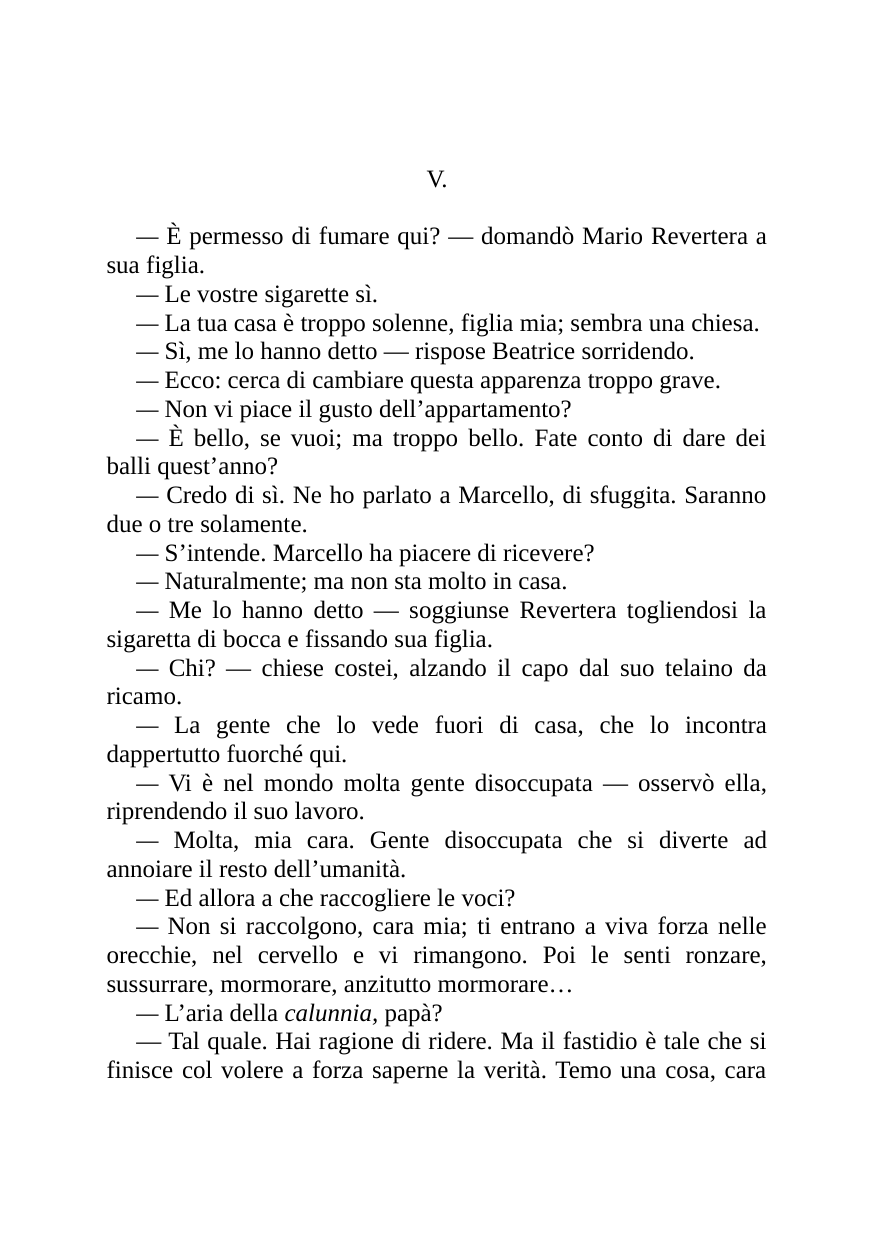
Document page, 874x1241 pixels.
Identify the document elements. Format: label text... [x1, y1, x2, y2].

text — Me lo hanno detto — soggiunse Revertera togliendosi la sigaretta di bocca e fissando sua figlia. [106, 595, 768, 653]
text — L’aria della calunnia, papà? [106, 998, 768, 1026]
text — È permesso di fumare qui? — domandò Mario Revertera a sua figlia. [106, 221, 768, 279]
text V. [106, 164, 768, 193]
text — Molta, mia cara. Gente disoccupata che si diverte ad annoiare il resto dell’umanità. [106, 825, 768, 883]
text — Tal quale. Hai ragione di ridere. Ma il fastidio è tale che si finisce col volere a forza saperne la verità. Temo una cosa, cara [106, 1026, 768, 1084]
text — Chi? — chiese costei, alzando il capo dal suo telaino da ricamo. [106, 653, 768, 710]
text — Vi è nel mondo molta gente disoccupata — osservò ella, riprendendo il suo lavoro. [106, 768, 768, 825]
text — Sì, me lo hanno detto — rispose Beatrice sorridendo. [106, 336, 768, 365]
text — Non si raccolgono, cara mia; ti entrano a viva forza nelle orecchie, nel cervello e vi rimangono. Poi le senti ronzare, sussurrare, mormorare, anzitutto mormorare… [106, 911, 768, 998]
text — Ed allora a che raccogliere le voci? [106, 883, 768, 911]
text — S’intende. Marcello ha piacere di ricevere? [106, 538, 768, 566]
text — Le vostre sigarette sì. [106, 279, 768, 308]
text — Naturalmente; ma non sta molto in casa. [106, 566, 768, 595]
text — Ecco: cerca di cambiare questa apparenza troppo grave. [106, 365, 768, 394]
text — Credo di sì. Ne ho parlato a Marcello, di sfuggita. Saranno due o tre solamente. [106, 480, 768, 538]
text — Non vi piace il gusto dell’appartamento? [106, 394, 768, 423]
text — La tua casa è troppo solenne, figlia mia; sembra una chiesa. [106, 308, 768, 336]
text — È bello, se vuoi; ma troppo bello. Fate conto di dare dei balli quest’anno? [106, 423, 768, 480]
text — La gente che lo vede fuori di casa, che lo incontra dappertutto fuorché qui. [106, 710, 768, 768]
